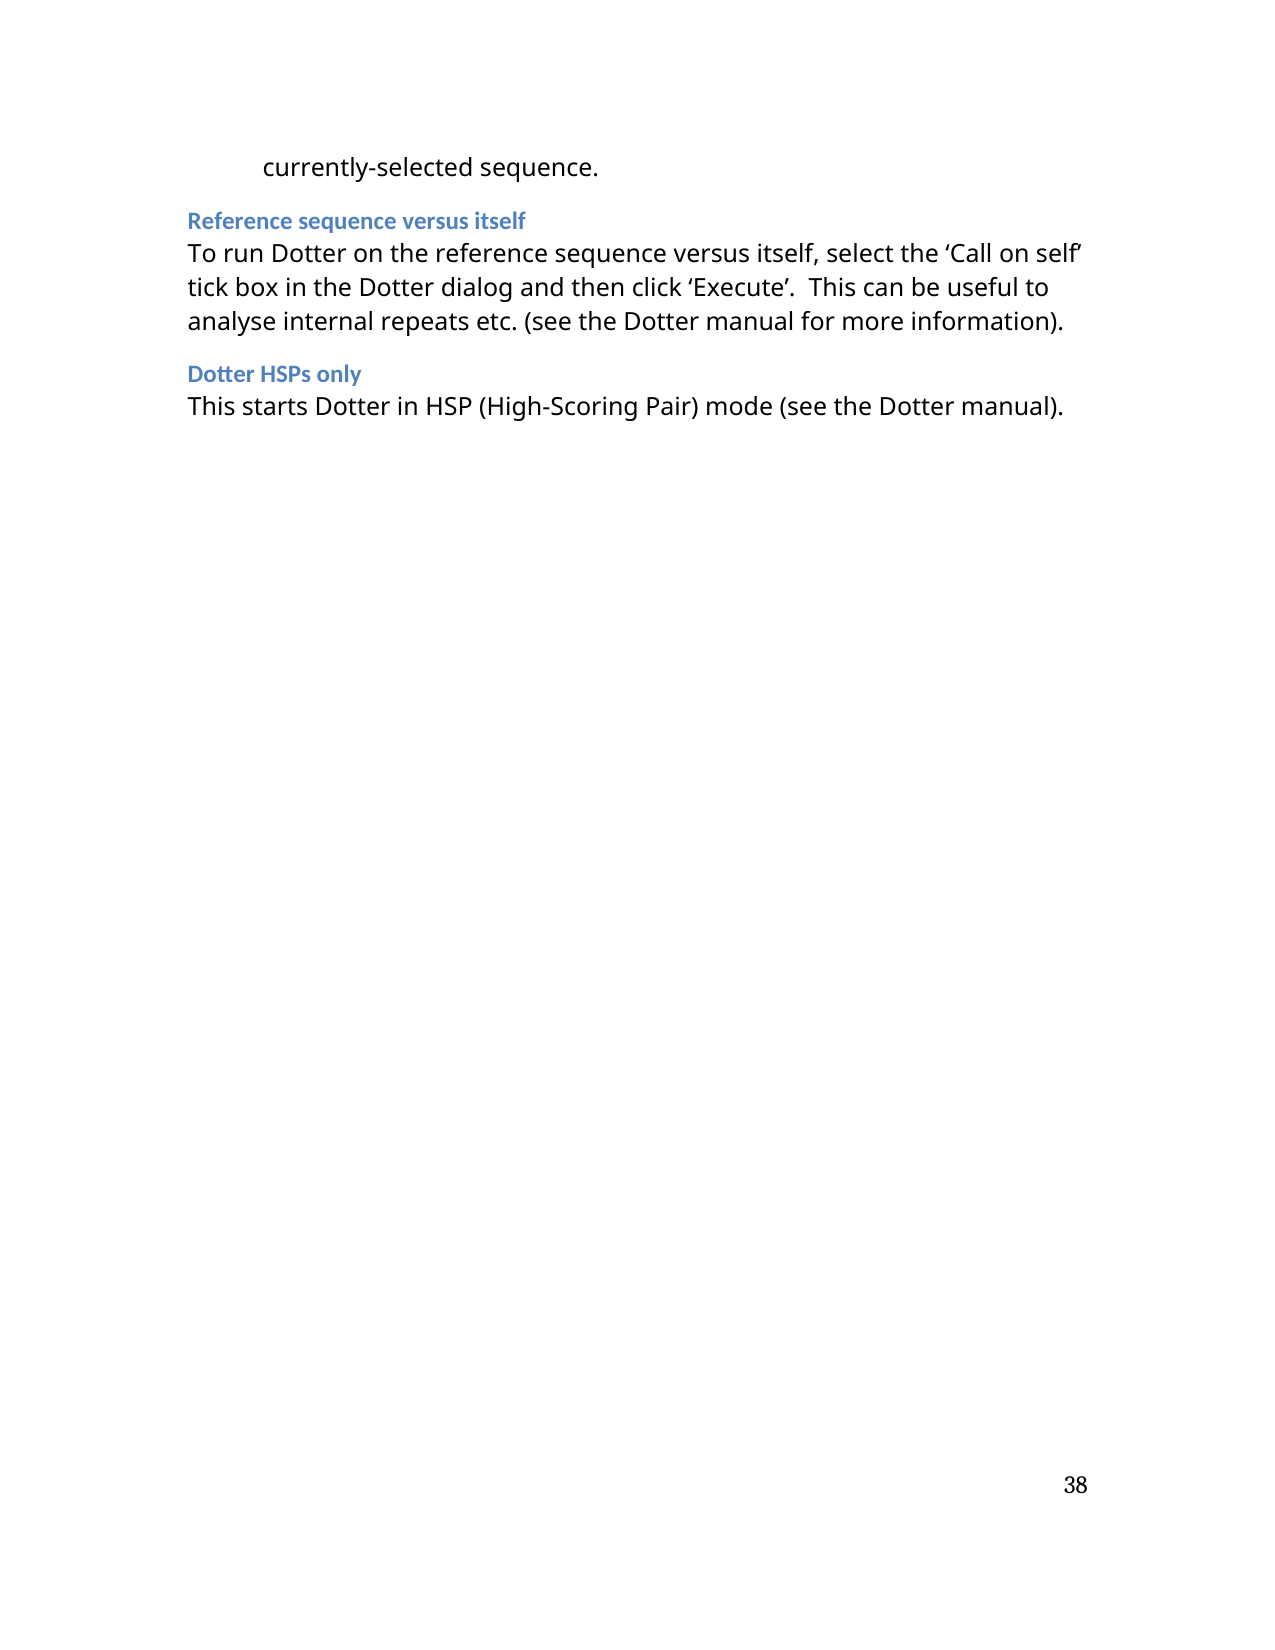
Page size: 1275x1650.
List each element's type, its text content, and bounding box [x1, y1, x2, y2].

text This starts Dotter in HSP (High-Scoring Pair) mode (see the Dotter manual). [187, 389, 1087, 423]
subtitle Reference sequence versus itself [187, 205, 1087, 235]
subtitle Dotter HSPs only [187, 358, 1087, 389]
text To run Dotter on the reference sequence versus itself, select the ‘Call on self’ tick box in the Dotter dialog and then click ‘Execute’. This can be useful to analyse internal repeats etc. (see the Dotter manual for more information). [187, 235, 1087, 338]
list currently-selected sequence. [225, 150, 1087, 184]
